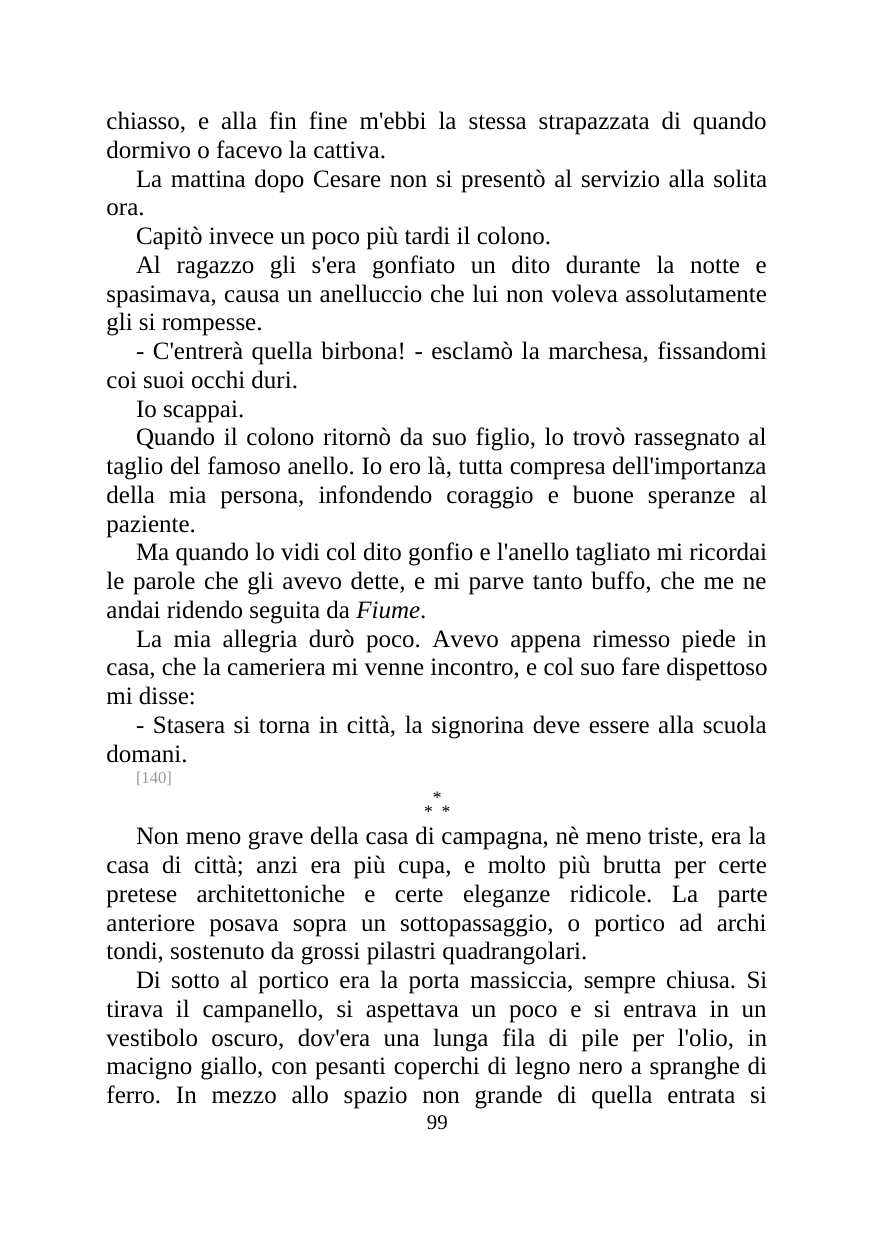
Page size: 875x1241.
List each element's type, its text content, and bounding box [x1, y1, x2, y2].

text Non meno grave della casa di campagna, nè meno triste, era la casa di città; anzi era più cupa, e molto più brutta per certe pretese architettoniche e certe eleganze ridicole. La parte anteriore posava sopra un sottopassaggio, o portico ad archi tondi, sostenuto da grossi pilastri quadrangolari. [106, 821, 768, 965]
text Al ragazzo gli s'era gonfiato un dito durante la notte e spasimava, causa un anelluccio che lui non voleva assolutamente gli si rompesse. [106, 250, 768, 336]
text [140] [106, 767, 768, 787]
text chiasso, e alla fin fine m'ebbi la stessa strapazzata di quando dormivo o facevo la cattiva. [106, 106, 768, 164]
text *** [106, 787, 768, 821]
text - C'entrerà quella birbona! - esclamò la marchesa, fissandomi coi suoi occhi duri. [106, 336, 768, 394]
text La mia allegria durò poco. Avevo appena rimesso piede in casa, che la cameriera mi venne incontro, e col suo fare dispettoso mi disse: [106, 624, 768, 710]
text Ma quando lo vidi col dito gonfio e l'anello tagliato mi ricordai le parole che gli avevo dette, e mi parve tanto buffo, che me ne andai ridendo seguita da Fiume. [106, 537, 768, 624]
text Quando il colono ritornò da suo figlio, lo trovò rassegnato al taglio del famoso anello. Io ero là, tutta compresa dell'importanza della mia persona, infondendo coraggio e buone speranze al paziente. [106, 422, 768, 537]
text - Stasera si torna in città, la signorina deve essere alla scuola domani. [106, 710, 768, 767]
text La mattina dopo Cesare non si presentò al servizio alla solita ora. [106, 164, 768, 221]
text Di sotto al portico era la porta massiccia, sempre chiusa. Si tirava il campanello, si aspettava un poco e si entrava in un vestibolo oscuro, dov'era una lunga fila di pile per l'olio, in macigno giallo, con pesanti coperchi di legno nero a spranghe di ferro. In mezzo allo spazio non grande di quella entrata si [106, 965, 768, 1109]
text Capitò invece un poco più tardi il colono. [106, 221, 768, 250]
text Io scappai. [106, 394, 768, 422]
